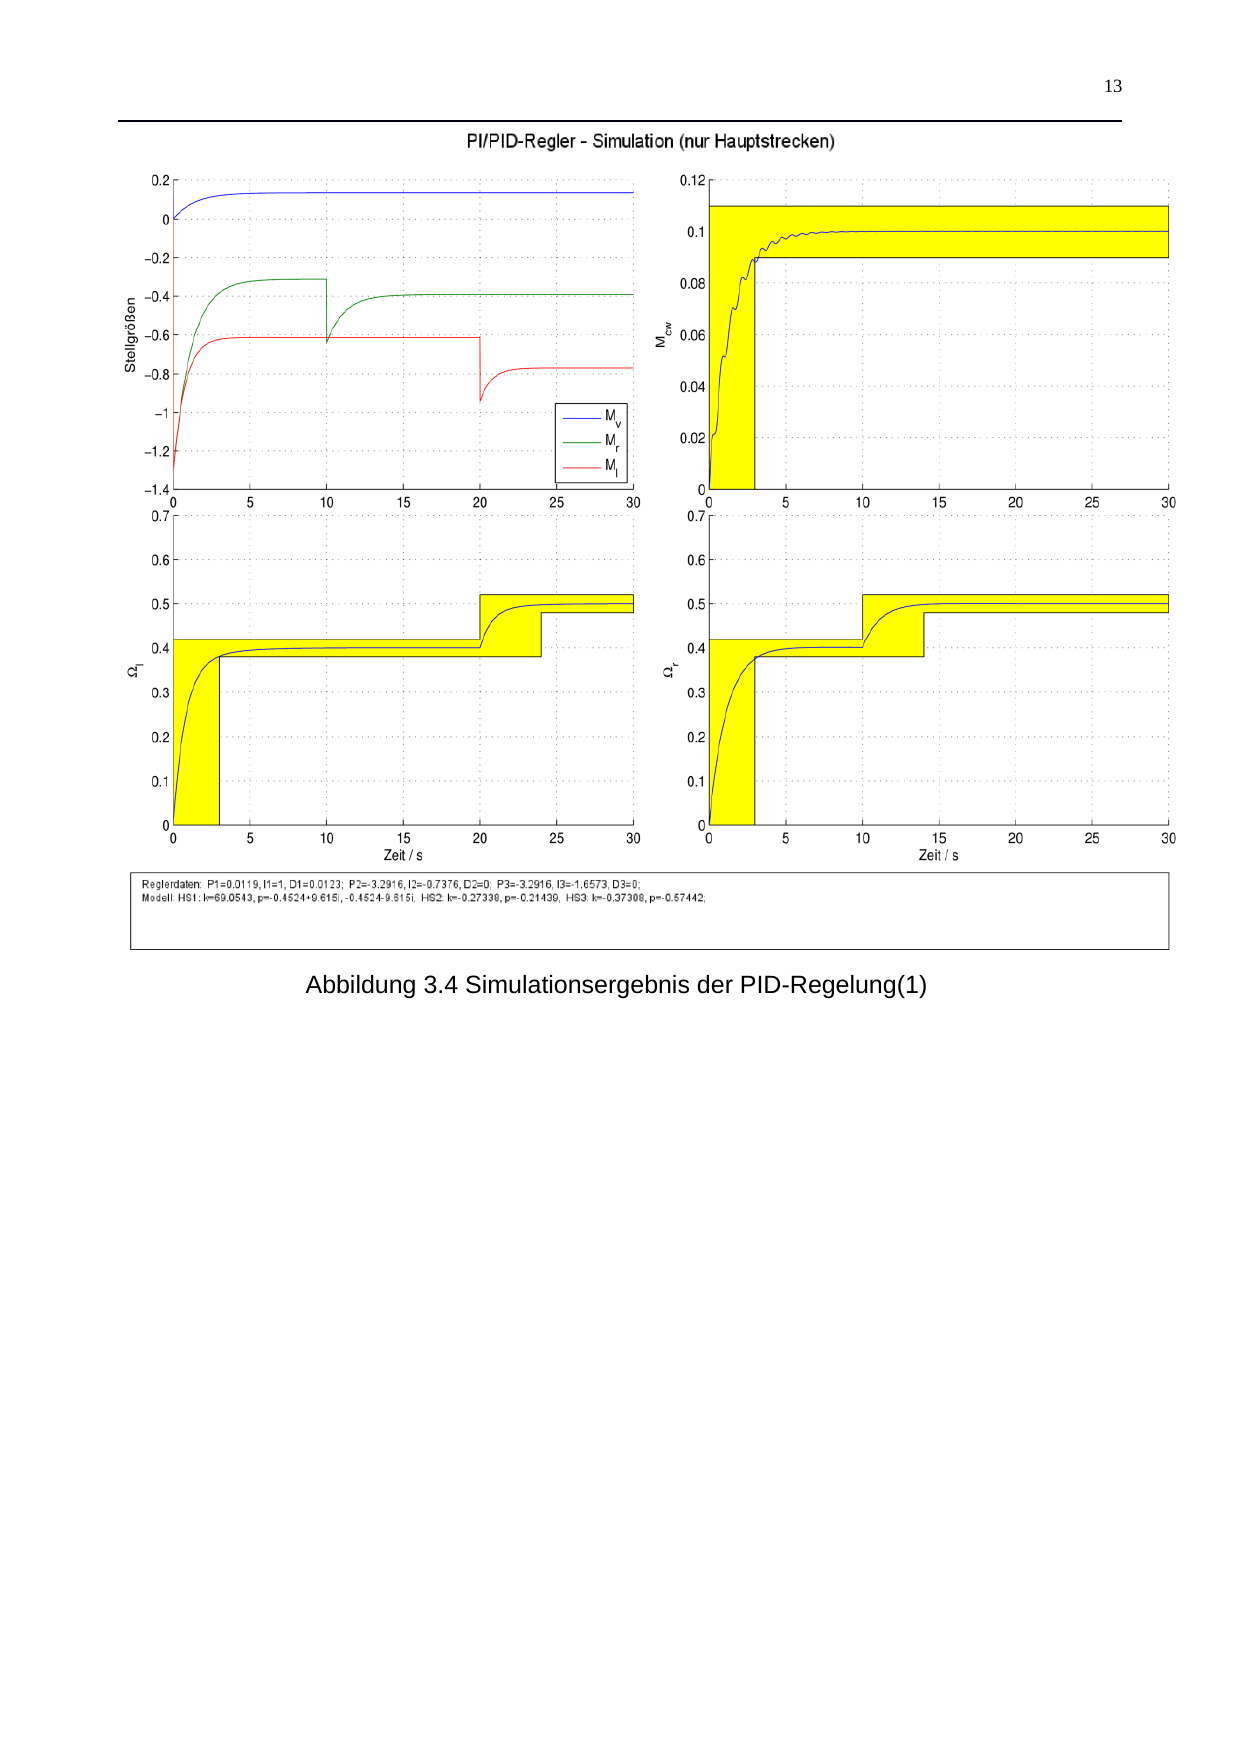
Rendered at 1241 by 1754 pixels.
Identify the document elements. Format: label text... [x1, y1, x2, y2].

text Abbildung 3.4 Simulationsergebnis der PID-Regelung(1) [118, 970, 1122, 999]
picture [118, 121, 1181, 950]
